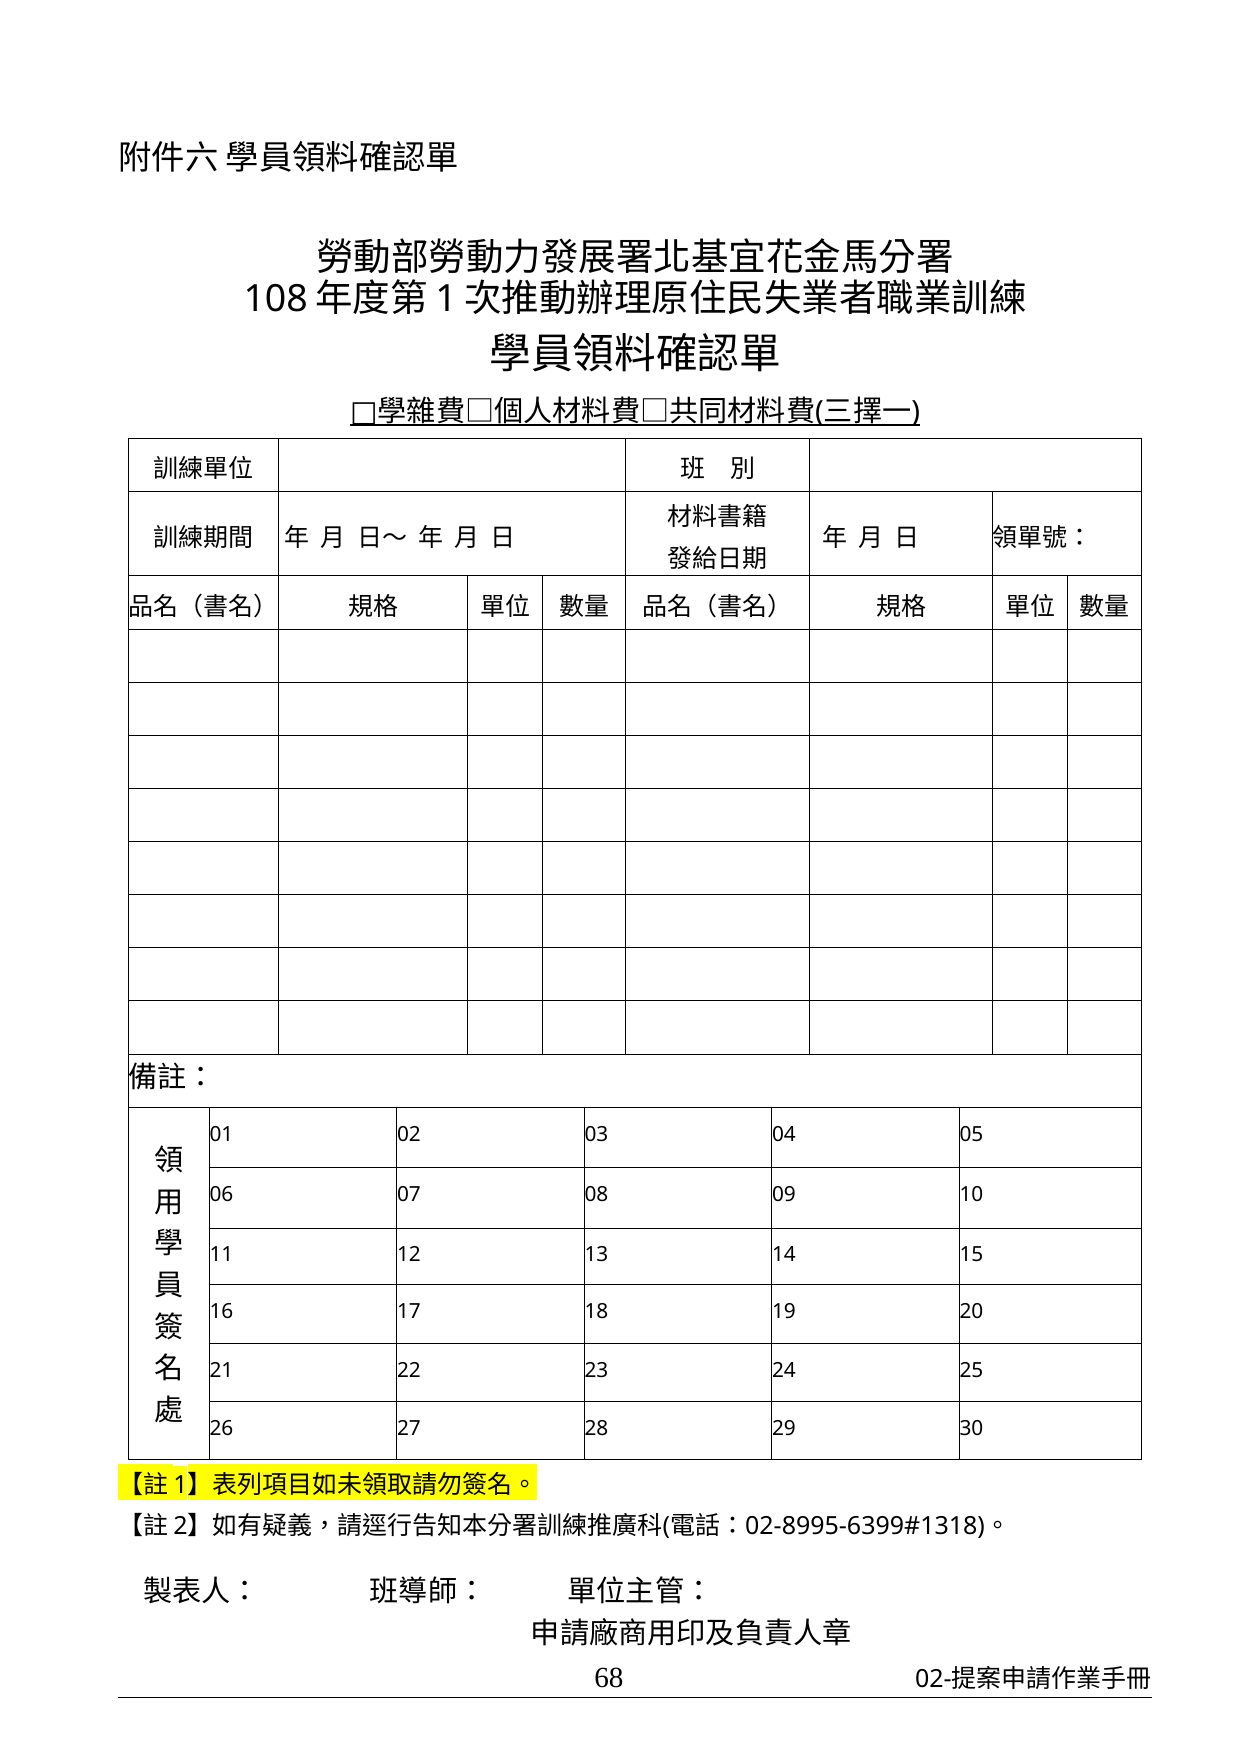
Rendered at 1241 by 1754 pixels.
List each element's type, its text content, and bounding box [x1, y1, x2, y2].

table_cell [543, 630, 625, 682]
table_cell [626, 630, 809, 682]
table_cell [468, 630, 542, 682]
table_cell [543, 736, 625, 788]
table_cell [993, 1001, 1067, 1053]
table_cell 26 [210, 1402, 396, 1459]
table_cell 27 [397, 1402, 584, 1459]
table_header 班 別 [626, 439, 809, 491]
table_cell 14 [772, 1229, 959, 1284]
table_cell 規格 [810, 576, 992, 628]
table_cell [810, 895, 992, 947]
table_cell 04 [772, 1108, 959, 1167]
text □學雜費□個人材料費□共同材料費(三擇一) [118, 388, 1152, 430]
table_cell [279, 683, 467, 735]
table_cell [1068, 630, 1141, 682]
table_cell 23 [585, 1344, 771, 1401]
table_cell 07 [397, 1168, 584, 1227]
table_header [279, 439, 625, 491]
table_cell [129, 630, 278, 682]
text 附件六 學員領料確認單 [118, 131, 1152, 179]
table_cell [626, 789, 809, 841]
table_cell [129, 683, 278, 735]
table_cell [810, 630, 992, 682]
table_cell 數量 [1068, 576, 1141, 628]
table_cell 品名（書名） [626, 576, 809, 628]
table_cell [1068, 895, 1141, 947]
table_cell [1068, 683, 1141, 735]
table_cell [810, 683, 992, 735]
table_cell 16 [210, 1285, 396, 1343]
table_cell [810, 789, 992, 841]
table_cell 22 [397, 1344, 584, 1401]
table_cell [279, 895, 467, 947]
table_cell [129, 948, 278, 1000]
text 【註1】表列項目如未領取請勿簽名。 [118, 1460, 1152, 1501]
table_cell 訓練期間 [129, 492, 278, 575]
table_cell [129, 789, 278, 841]
table_cell 13 [585, 1229, 771, 1284]
table_cell 05 [960, 1108, 1141, 1167]
table_cell 17 [397, 1285, 584, 1343]
table_cell 24 [772, 1344, 959, 1401]
table_cell 15 [960, 1229, 1141, 1284]
table_cell [993, 842, 1067, 894]
table_cell 單位 [993, 576, 1067, 628]
table_cell [468, 842, 542, 894]
table_cell [1068, 842, 1141, 894]
table_cell [993, 683, 1067, 735]
table_cell 11 [210, 1229, 396, 1284]
table_cell 領 用 學 員 簽 名 處 [129, 1108, 209, 1459]
table_header [810, 439, 1141, 491]
table_cell 單位 [468, 576, 542, 628]
table_cell 01 [210, 1108, 396, 1167]
table_cell 29 [772, 1402, 959, 1459]
table_cell 材料書籍 發給日期 [626, 492, 809, 575]
table_cell 20 [960, 1285, 1141, 1343]
table_cell 品名（書名） [129, 576, 278, 628]
table_cell 08 [585, 1168, 771, 1227]
table_cell [279, 630, 467, 682]
table_cell [626, 1001, 809, 1053]
text 申請廠商用印及負責人章 [531, 1610, 1152, 1651]
table_cell [468, 736, 542, 788]
table_cell [810, 842, 992, 894]
table_cell 領單號： [993, 492, 1141, 575]
text 製表人： 班導師： 單位主管： [121, 1568, 1152, 1610]
table_cell [468, 1001, 542, 1053]
table_cell [1068, 1001, 1141, 1053]
table_cell [129, 842, 278, 894]
table_cell [626, 736, 809, 788]
table_cell 備註： [129, 1055, 1141, 1107]
table_cell [279, 736, 467, 788]
table_header 訓練單位 [129, 439, 278, 491]
table_cell 06 [210, 1168, 396, 1227]
table_cell [543, 789, 625, 841]
table_cell [279, 948, 467, 1000]
table_cell [129, 1001, 278, 1053]
table_cell [543, 842, 625, 894]
table_cell [993, 630, 1067, 682]
table_cell 21 [210, 1344, 396, 1401]
table_cell [279, 1001, 467, 1053]
table_cell 10 [960, 1168, 1141, 1227]
table_cell 年 月 日 [810, 492, 992, 575]
table_cell [993, 895, 1067, 947]
table_cell [468, 948, 542, 1000]
table_cell [468, 789, 542, 841]
table_cell 25 [960, 1344, 1141, 1401]
table_cell [993, 948, 1067, 1000]
text 【註2】如有疑義，請逕行告知本分署訓練推廣科(電話：02-8995-6399#1318)。 [118, 1501, 1152, 1543]
text 勞動部勞動力發展署北基宜花金馬分署 [118, 237, 1152, 278]
table_cell [468, 683, 542, 735]
table_cell 02 [397, 1108, 584, 1167]
table_cell [1068, 789, 1141, 841]
table_cell 19 [772, 1285, 959, 1343]
table_cell [129, 736, 278, 788]
table_cell [626, 948, 809, 1000]
table_cell 09 [772, 1168, 959, 1227]
table_cell [279, 842, 467, 894]
table_cell [810, 948, 992, 1000]
table_cell [1068, 736, 1141, 788]
table_cell [626, 842, 809, 894]
table_cell [626, 895, 809, 947]
text 108年度第1次推動辦理原住民失業者職業訓練 [118, 278, 1152, 320]
table_cell [468, 895, 542, 947]
table_cell [543, 683, 625, 735]
table_cell [1068, 948, 1141, 1000]
table_cell [810, 736, 992, 788]
text 學員領料確認單 [118, 320, 1152, 380]
table_cell 18 [585, 1285, 771, 1343]
table_cell [543, 895, 625, 947]
table_cell 03 [585, 1108, 771, 1167]
table_cell [993, 736, 1067, 788]
table_cell [810, 1001, 992, 1053]
table_cell 年 月 日～ 年 月 日 [279, 492, 625, 575]
table_cell [543, 1001, 625, 1053]
table_cell [626, 683, 809, 735]
table_cell [279, 789, 467, 841]
table_cell 規格 [279, 576, 467, 628]
table_cell 12 [397, 1229, 584, 1284]
table_cell 數量 [543, 576, 625, 628]
table_cell [129, 895, 278, 947]
table_cell 30 [960, 1402, 1141, 1459]
table_cell [543, 948, 625, 1000]
table_cell [993, 789, 1067, 841]
table_cell 28 [585, 1402, 771, 1459]
